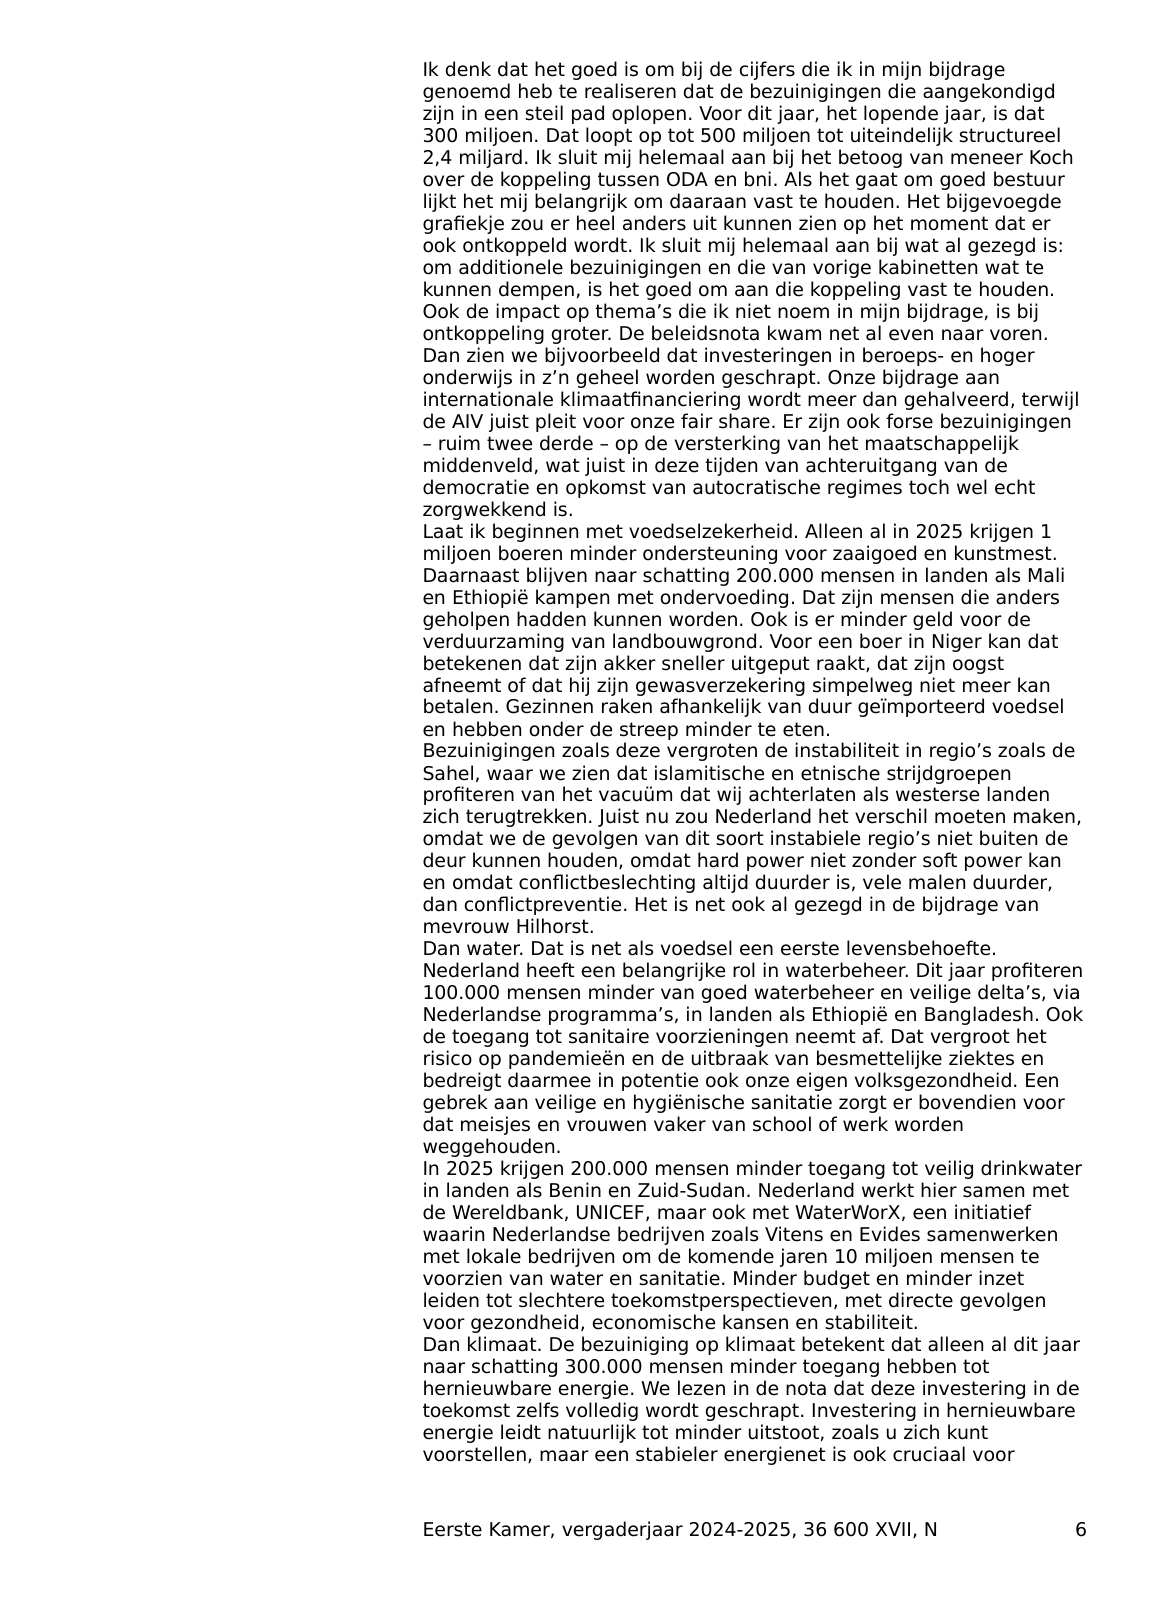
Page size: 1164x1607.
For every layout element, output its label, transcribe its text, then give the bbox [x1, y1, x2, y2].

text Ik denk dat het goed is om bij de cijfers die ik in mijn bijdrage genoemd heb te realiseren dat de bezuinigingen die aangekondigd zijn in een steil pad oplopen. Voor dit jaar, het lopende jaar, is dat 300 miljoen. Dat loopt op tot 500 miljoen tot uiteindelijk structureel 2,4 miljard. Ik sluit mij helemaal aan bij het betoog van meneer Koch over de koppeling tussen ODA en bni. Als het gaat om goed bestuur lijkt het mij belangrijk om daaraan vast te houden. Het bijgevoegde grafiekje zou er heel anders uit kunnen zien op het moment dat er ook ontkoppeld wordt. Ik sluit mij helemaal aan bij wat al gezegd is: om additionele bezuinigingen en die van vorige kabinetten wat te kunnen dempen, is het goed om aan die koppeling vast te houden. [422, 59, 1087, 301]
text Ook de impact op thema’s die ik niet noem in mijn bijdrage, is bij ontkoppeling groter. De beleidsnota kwam net al even naar voren. Dan zien we bijvoorbeeld dat investeringen in beroeps- en hoger onderwijs in z’n geheel worden geschrapt. Onze bijdrage aan internationale klimaatfinanciering wordt meer dan gehalveerd, terwijl de AIV juist pleit voor onze fair share. Er zijn ook forse bezuinigingen – ruim twee derde – op de versterking van het maatschappelijk middenveld, wat juist in deze tijden van achteruitgang van de democratie en opkomst van autocratische regimes toch wel echt zorgwekkend is. [422, 301, 1087, 521]
text In 2025 krijgen 200.000 mensen minder toegang tot veilig drinkwater in landen als Benin en Zuid-Sudan. Nederland werkt hier samen met de Wereldbank, UNICEF, maar ook met WaterWorX, een initiatief waarin Nederlandse bedrijven zoals Vitens en Evides samenwerken met lokale bedrijven om de komende jaren 10 miljoen mensen te voorzien van water en sanitatie. Minder budget en minder inzet leiden tot slechtere toekomstperspectieven, met directe gevolgen voor gezondheid, economische kansen en stabiliteit. [422, 1158, 1087, 1334]
text Dan klimaat. De bezuiniging op klimaat betekent dat alleen al dit jaar naar schatting 300.000 mensen minder toegang hebben tot hernieuwbare energie. We lezen in de nota dat deze investering in de toekomst zelfs volledig wordt geschrapt. Investering in hernieuwbare energie leidt natuurlijk tot minder uitstoot, zoals u zich kunt voorstellen, maar een stabieler energienet is ook cruciaal voor [422, 1334, 1087, 1466]
text Dan water. Dat is net als voedsel een eerste levensbehoefte. Nederland heeft een belangrijke rol in waterbeheer. Dit jaar profiteren 100.000 mensen minder van goed waterbeheer en veilige delta’s, via Nederlandse programma’s, in landen als Ethiopië en Bangladesh. Ook de toegang tot sanitaire voorzieningen neemt af. Dat vergroot het risico op pandemieën en de uitbraak van besmettelijke ziektes en bedreigt daarmee in potentie ook onze eigen volksgezondheid. Een gebrek aan veilige en hygiënische sanitatie zorgt er bovendien voor dat meisjes en vrouwen vaker van school of werk worden weggehouden. [422, 938, 1087, 1158]
text Laat ik beginnen met voedselzekerheid. Alleen al in 2025 krijgen 1 miljoen boeren minder ondersteuning voor zaaigoed en kunstmest. Daarnaast blijven naar schatting 200.000 mensen in landen als Mali en Ethiopië kampen met ondervoeding. Dat zijn mensen die anders geholpen hadden kunnen worden. Ook is er minder geld voor de verduurzaming van landbouwgrond. Voor een boer in Niger kan dat betekenen dat zijn akker sneller uitgeput raakt, dat zijn oogst afneemt of dat hij zijn gewasverzekering simpelweg niet meer kan betalen. Gezinnen raken afhankelijk van duur geïmporteerd voedsel en hebben onder de streep minder te eten. [422, 521, 1087, 740]
text Bezuinigingen zoals deze vergroten de instabiliteit in regio’s zoals de Sahel, waar we zien dat islamitische en etnische strijdgroepen profiteren van het vacuüm dat wij achterlaten als westerse landen zich terugtrekken. Juist nu zou Nederland het verschil moeten maken, omdat we de gevolgen van dit soort instabiele regio’s niet buiten de deur kunnen houden, omdat hard power niet zonder soft power kan en omdat conflictbeslechting altijd duurder is, vele malen duurder, dan conflictpreventie. Het is net ook al gezegd in de bijdrage van mevrouw Hilhorst. [422, 740, 1087, 938]
